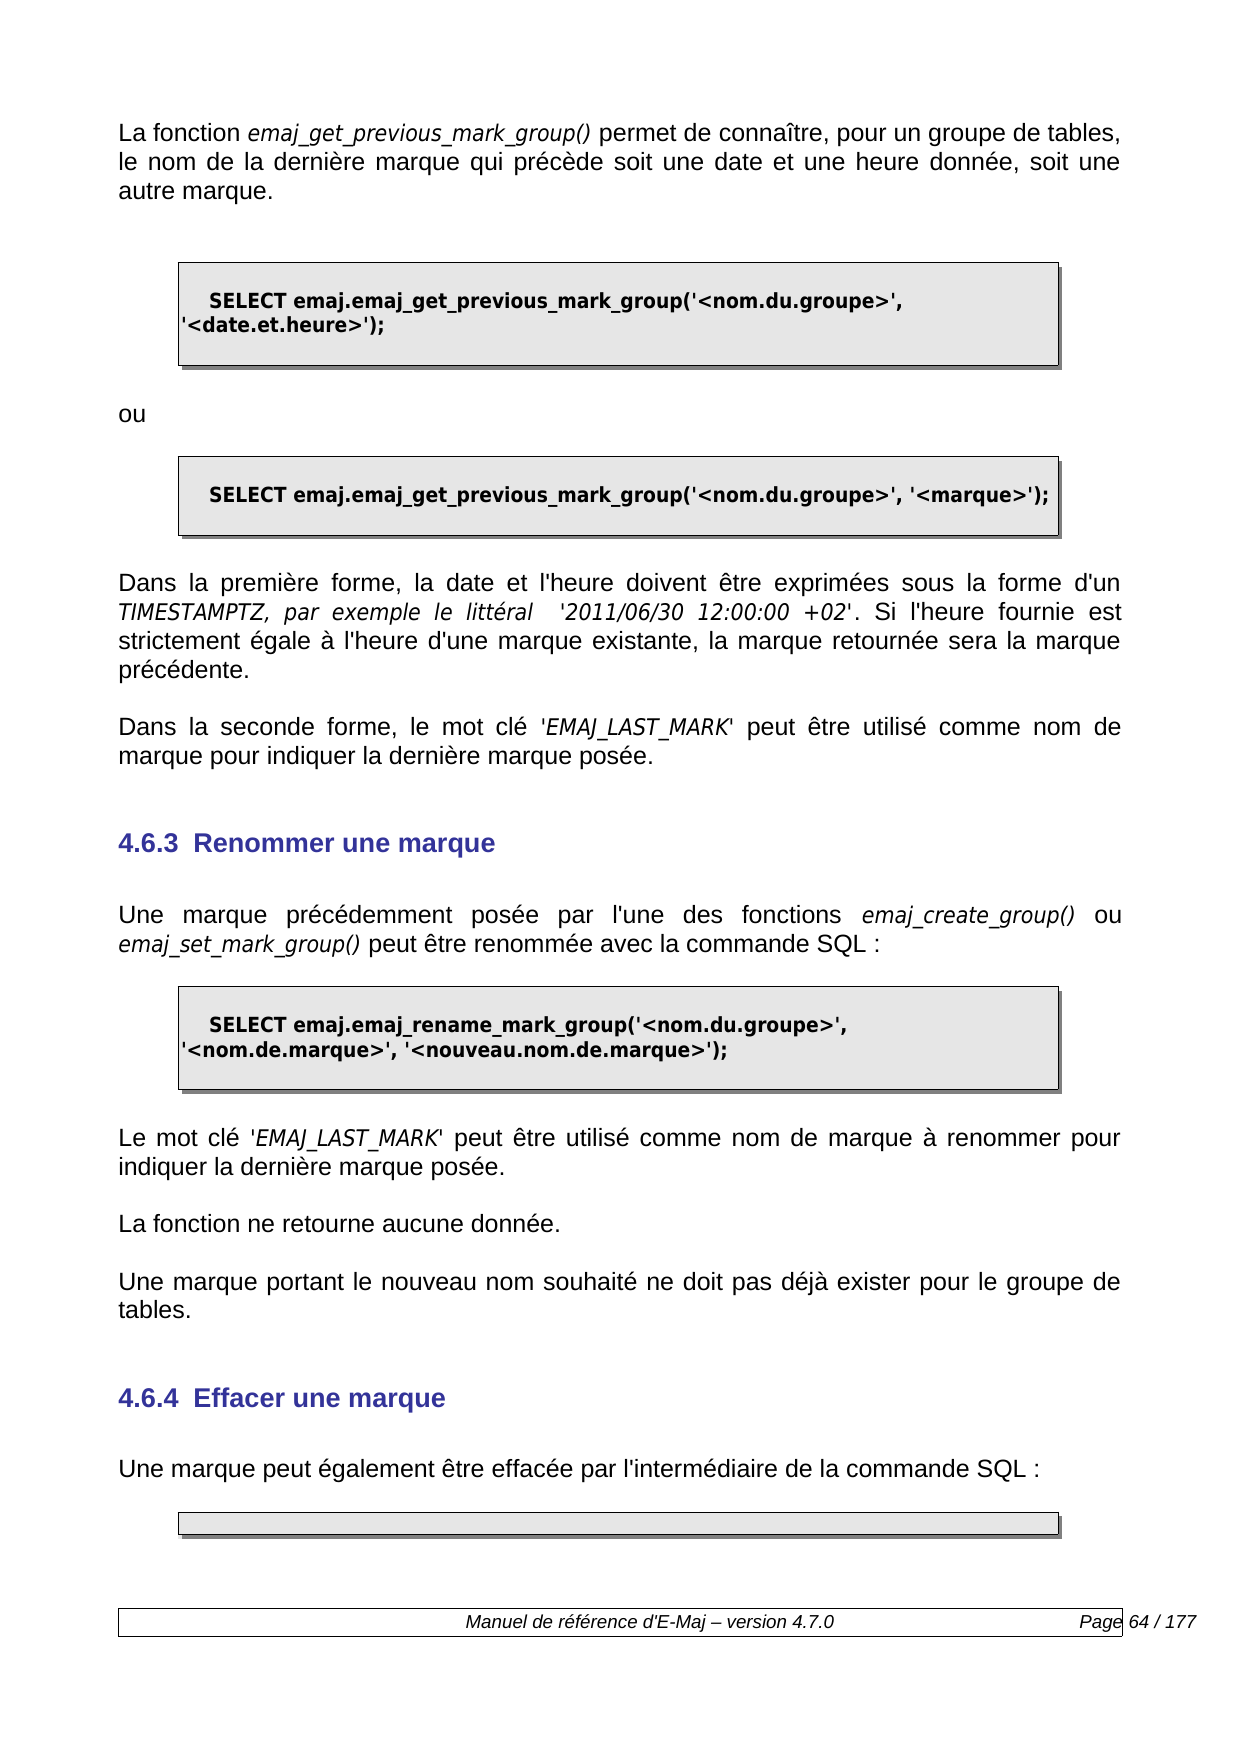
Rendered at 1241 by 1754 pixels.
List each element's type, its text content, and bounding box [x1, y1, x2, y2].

text Une marque précédemment posée par l'une des fonctions emaj_create_group() ou emaj_set_mark_group() peut être renommée avec la commande SQL : [118, 900, 1122, 957]
text Dans la seconde forme, le mot clé 'EMAJ_LAST_MARK' peut être utilisé comme nom de marque pour indiquer la dernière marque posée. [118, 712, 1122, 770]
text La fonction ne retourne aucune donnée. [118, 1209, 1122, 1238]
text SELECT emaj.emaj_get_previous_mark_group('<nom.du.groupe>', '<marque>'); [179, 480, 1058, 504]
text SELECT emaj.emaj_rename_mark_group('<nom.du.groupe>', '<nom.de.marque>', '<nouveau.nom.de.marque>'); [179, 1011, 1058, 1059]
text Une marque portant le nouveau nom souhaité ne doit pas déjà exister pour le groupe de tables. [118, 1267, 1122, 1324]
text SELECT emaj.emaj_get_previous_mark_group('<nom.du.groupe>', '<date.et.heure>'); [179, 286, 1058, 335]
text La fonction emaj_get_previous_mark_group() permet de connaître, pour un groupe de tables, le nom de la dernière marque qui précède soit une date et une heure donnée, soit une autre marque. [118, 118, 1122, 204]
subtitle Effacer une marque [118, 1382, 1122, 1413]
text Une marque peut également être effacée par l'intermédiaire de la commande SQL : [118, 1454, 1122, 1483]
subtitle Renommer une marque [118, 827, 1122, 858]
text Dans la première forme, la date et l'heure doivent être exprimées sous la forme d'un TIMESTAMPTZ, par exemple le littéral '2011/06/30 12:00:00 +02'. Si l'heure fournie est strictement égale à l'heure d'une marque existante, la marque retournée sera la marque précédente. [118, 568, 1122, 683]
text ou [118, 398, 1122, 427]
text Le mot clé 'EMAJ_LAST_MARK' peut être utilisé comme nom de marque à renommer pour indiquer la dernière marque posée. [118, 1123, 1122, 1180]
